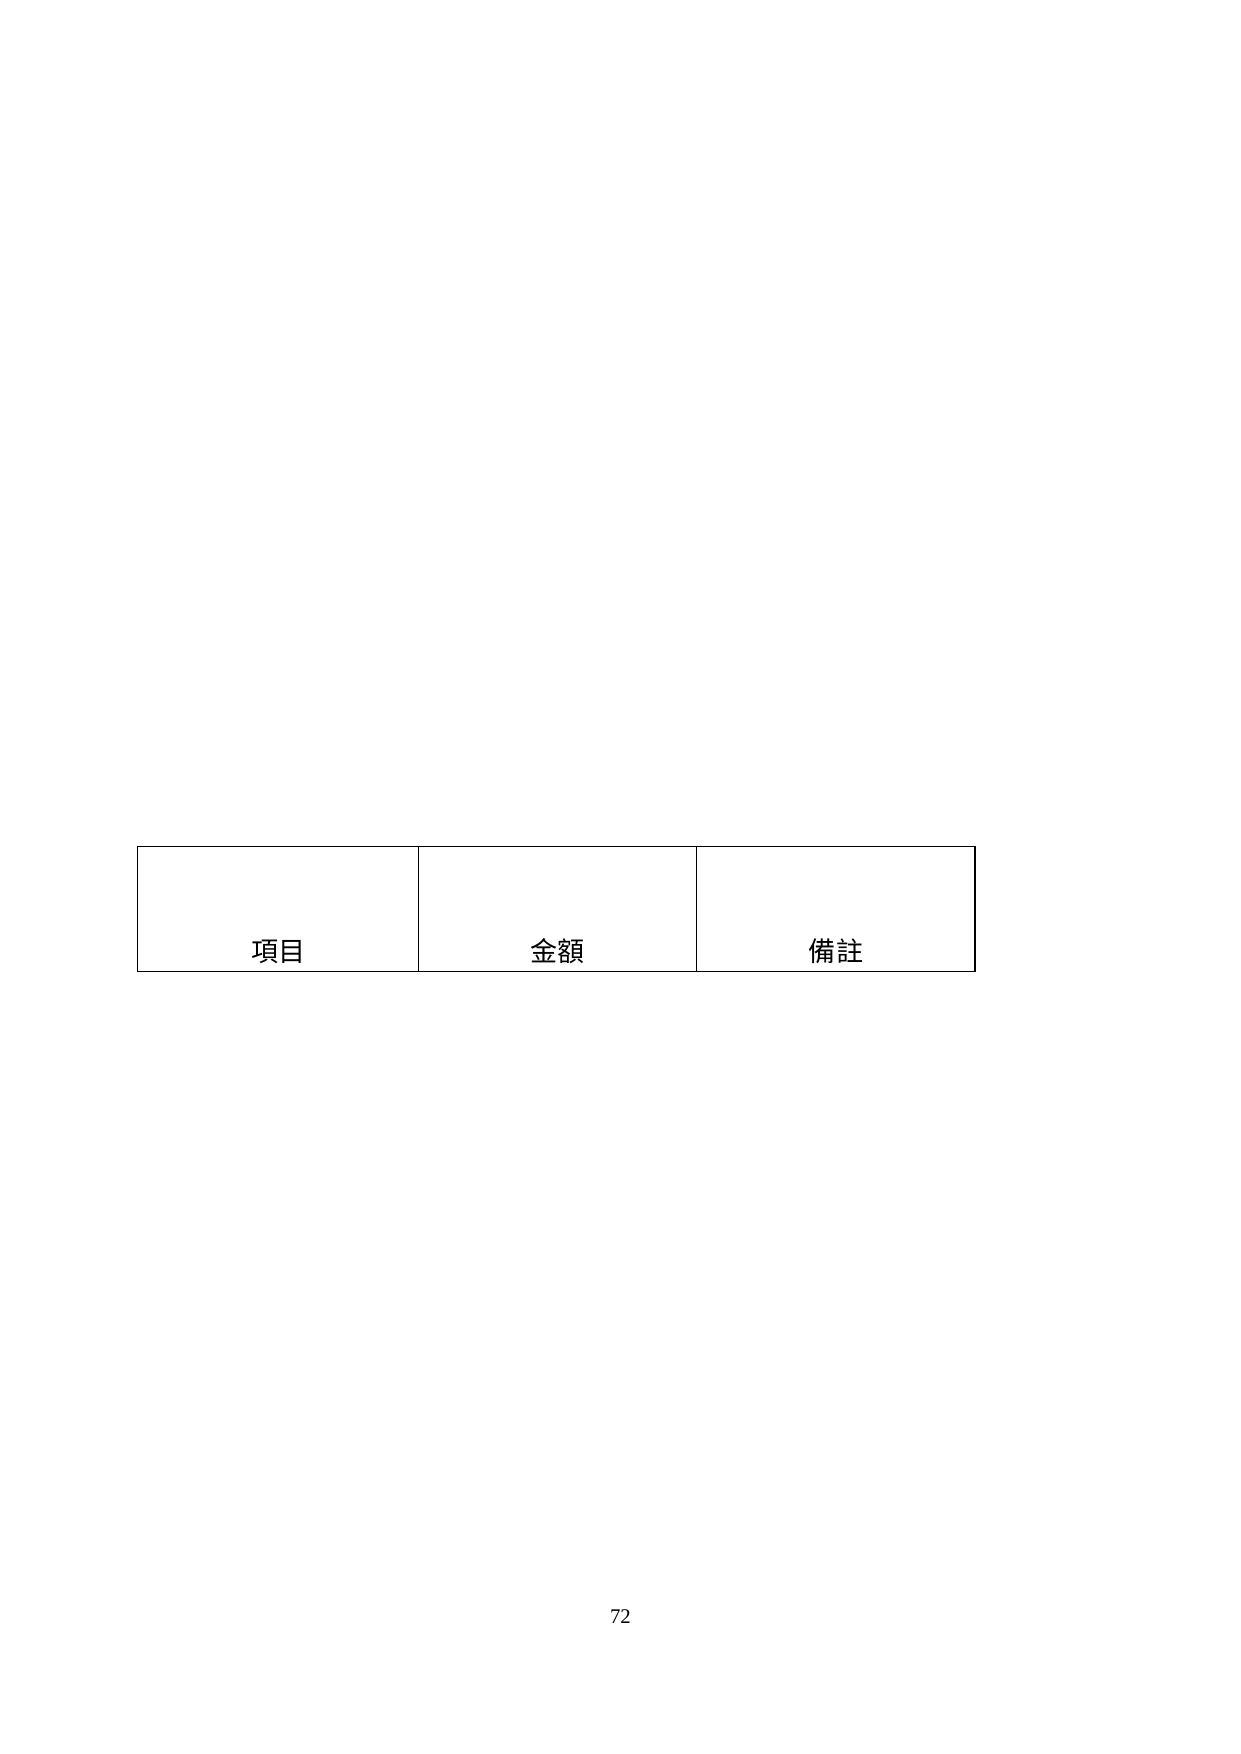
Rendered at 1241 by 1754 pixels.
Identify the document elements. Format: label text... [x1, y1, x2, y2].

table_header 備註 [697, 847, 974, 971]
table_header 金額 [419, 847, 696, 971]
table_header 項目 [138, 847, 418, 971]
